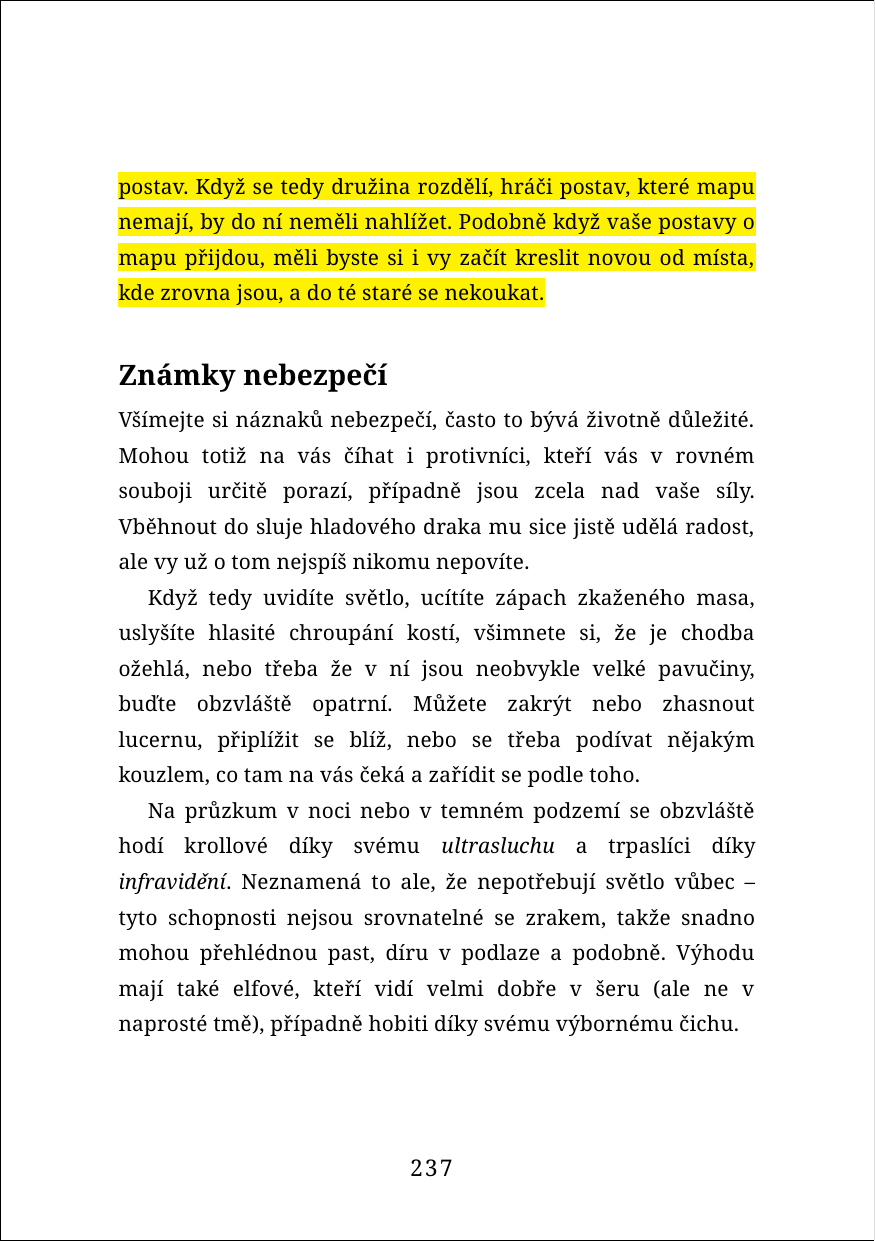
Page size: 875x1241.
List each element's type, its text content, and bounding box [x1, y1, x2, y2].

text Všímejte si náznaků nebezpečí, často to bývá životně důležité. Mohou totiž na vás číhat i protivníci, kteří vás v rovném souboji určitě porazí, případně jsou zcela nad vaše síly. Vběhnout do sluje hladového draka mu sice jistě udělá radost, ale vy už o tom nejspíš nikomu nepovíte. Když tedy uvidíte světlo, ucítíte zápach zkaženého masa, uslyšíte hlasité chroupání kostí, všimnete si, že je chodba ožehlá, nebo třeba že v ní jsou neobvykle velké pavučiny, buďte obzvláště opatrní. Můžete zakrýt nebo zhasnout lucernu, připlížit se blíž, nebo se třeba podívat nějakým kouzlem, co tam na vás čeká a zařídit se podle toho. Na průzkum v noci nebo v temném podzemí se obzvláště hodí krollové díky svému ultrasluchu a trpaslíci díky infravidění. Neznamená to ale, že nepotřebují světlo vůbec – tyto schopnosti nejsou srovnatelné se zrakem, takže snadno mohou přehlédnou past, díru v podlaze a podobně. Výhodu mají také elfové, kteří vidí velmi dobře v šeru (ale ne v naprosté tmě), případně hobiti díky svému výbornému čichu. [118, 405, 756, 1038]
subtitle Známky nebezpečí [118, 355, 756, 393]
text postav. Když se tedy družina rozdělí, hráči postav, které mapu nemají, by do ní neměli nahlížet. Podobně když vaše postavy o mapu přijdou, měli byste si i vy začít kreslit novou od místa, kde zrovna jsou, a do té staré se nekoukat. [118, 172, 756, 307]
